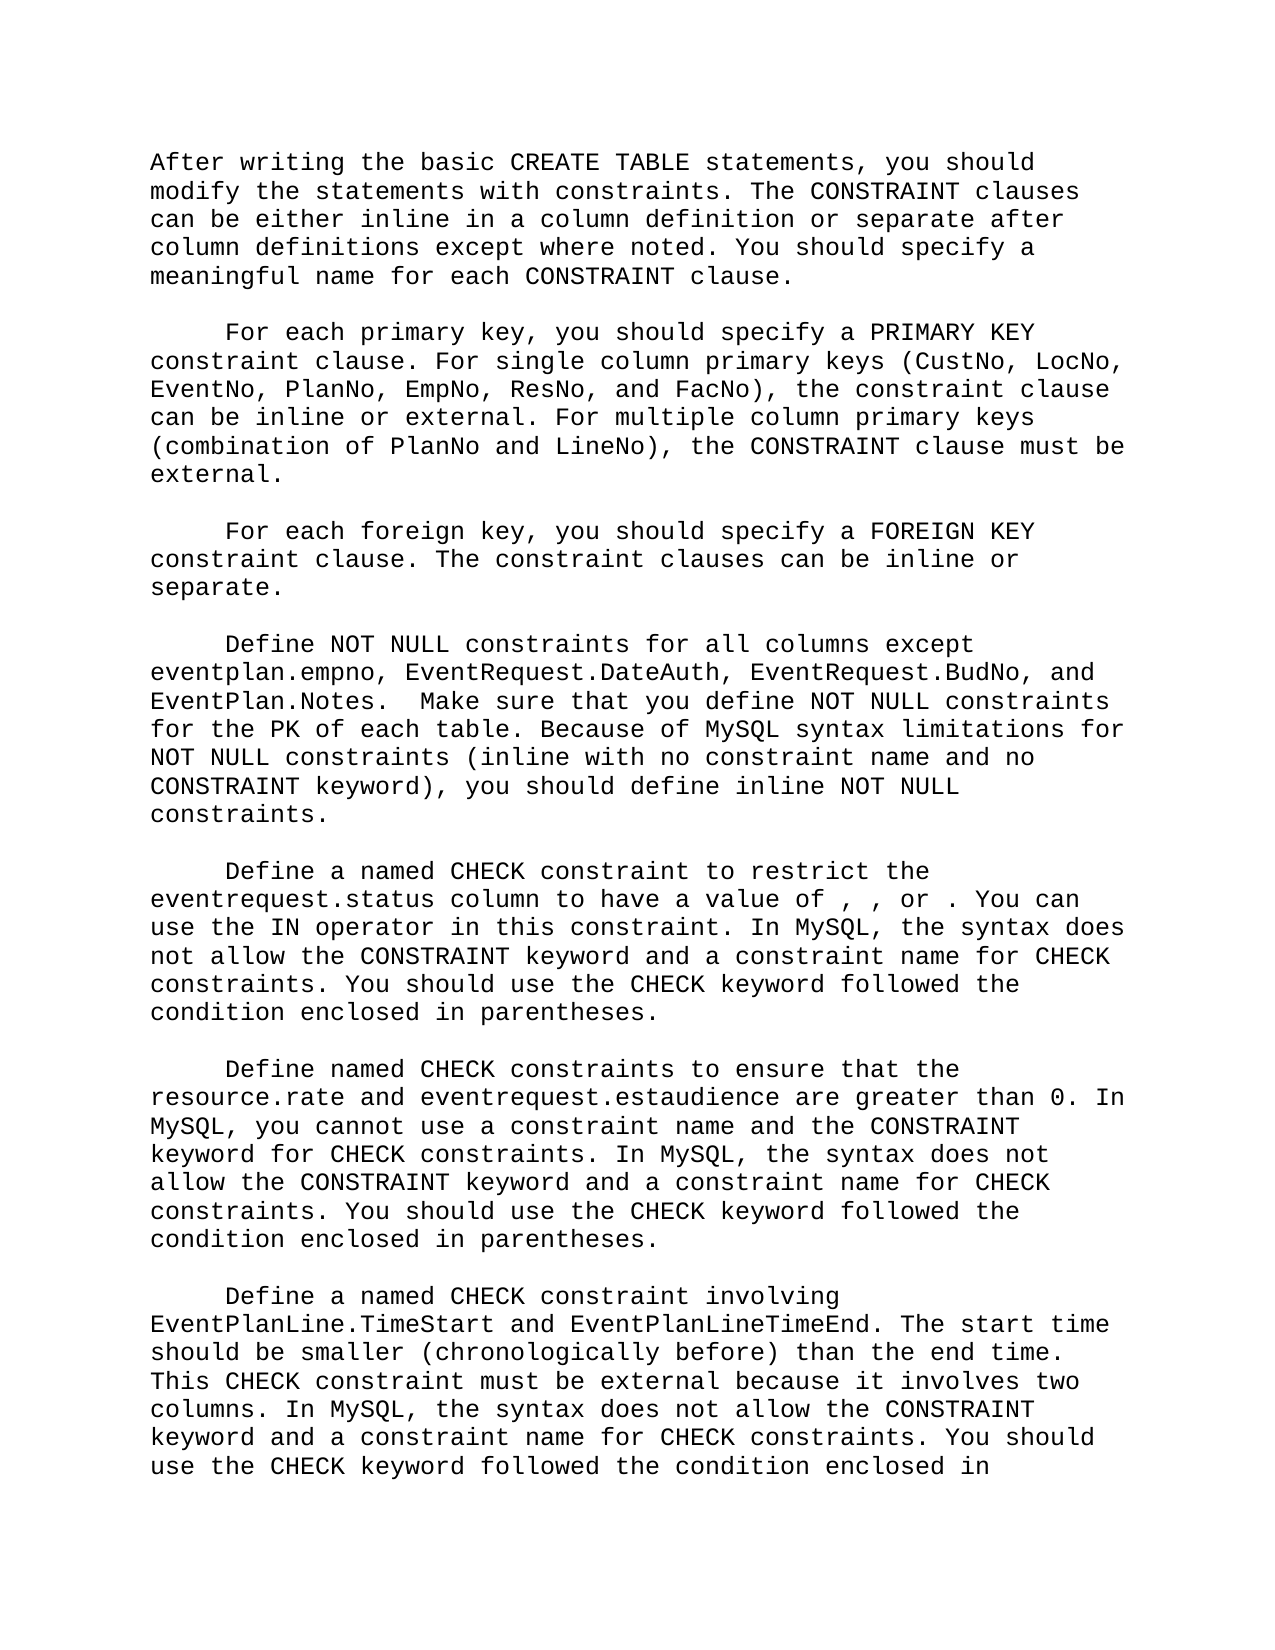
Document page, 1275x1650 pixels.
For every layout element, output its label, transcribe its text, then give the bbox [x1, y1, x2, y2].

text Define named CHECK constraints to ensure that the resource.rate and eventrequest.estaudience are greater than 0. In MySQL, you cannot use a constraint name and the CONSTRAINT keyword for CHECK constraints. In MySQL, the syntax does not allow the CONSTRAINT keyword and a constraint name for CHECK constraints. You should use the CHECK keyword followed the condition enclosed in parentheses. [150, 1057, 1125, 1255]
text For each foreign key, you should specify a FOREIGN KEY constraint clause. The constraint clauses can be inline or separate. [150, 518, 1125, 603]
text Define a named CHECK constraint involving EventPlanLine.TimeStart and EventPlanLineTimeEnd. The start time should be smaller (chronologically before) than the end time. This CHECK constraint must be external because it involves two columns. In MySQL, the syntax does not allow the CONSTRAINT keyword and a constraint name for CHECK constraints. You should use the CHECK keyword followed the condition enclosed in [150, 1283, 1125, 1482]
text Define NOT NULL constraints for all columns except eventplan.empno, EventRequest.DateAuth, EventRequest.BudNo, and EventPlan.Notes. Make sure that you define NOT NULL constraints for the PK of each table. Because of MySQL syntax limitations for NOT NULL constraints (inline with no constraint name and no CONSTRAINT keyword), you should define inline NOT NULL constraints. [150, 632, 1125, 830]
text Define a named CHECK constraint to restrict the eventrequest.status column to have a value of , , or . You can use the IN operator in this constraint. In MySQL, the syntax does not allow the CONSTRAINT keyword and a constraint name for CHECK constraints. You should use the CHECK keyword followed the condition enclosed in parentheses. [150, 858, 1125, 1028]
text After writing the basic CREATE TABLE statements, you should modify the statements with constraints. The CONSTRAINT clauses can be either inline in a column definition or separate after column definitions except where noted. You should specify a meaningful name for each CONSTRAINT clause. [150, 150, 1125, 292]
text For each primary key, you should specify a PRIMARY KEY constraint clause. For single column primary keys (CustNo, LocNo, EventNo, PlanNo, EmpNo, ResNo, and FacNo), the constraint clause can be inline or external. For multiple column primary keys (combination of PlanNo and LineNo), the CONSTRAINT clause must be external. [150, 320, 1125, 490]
